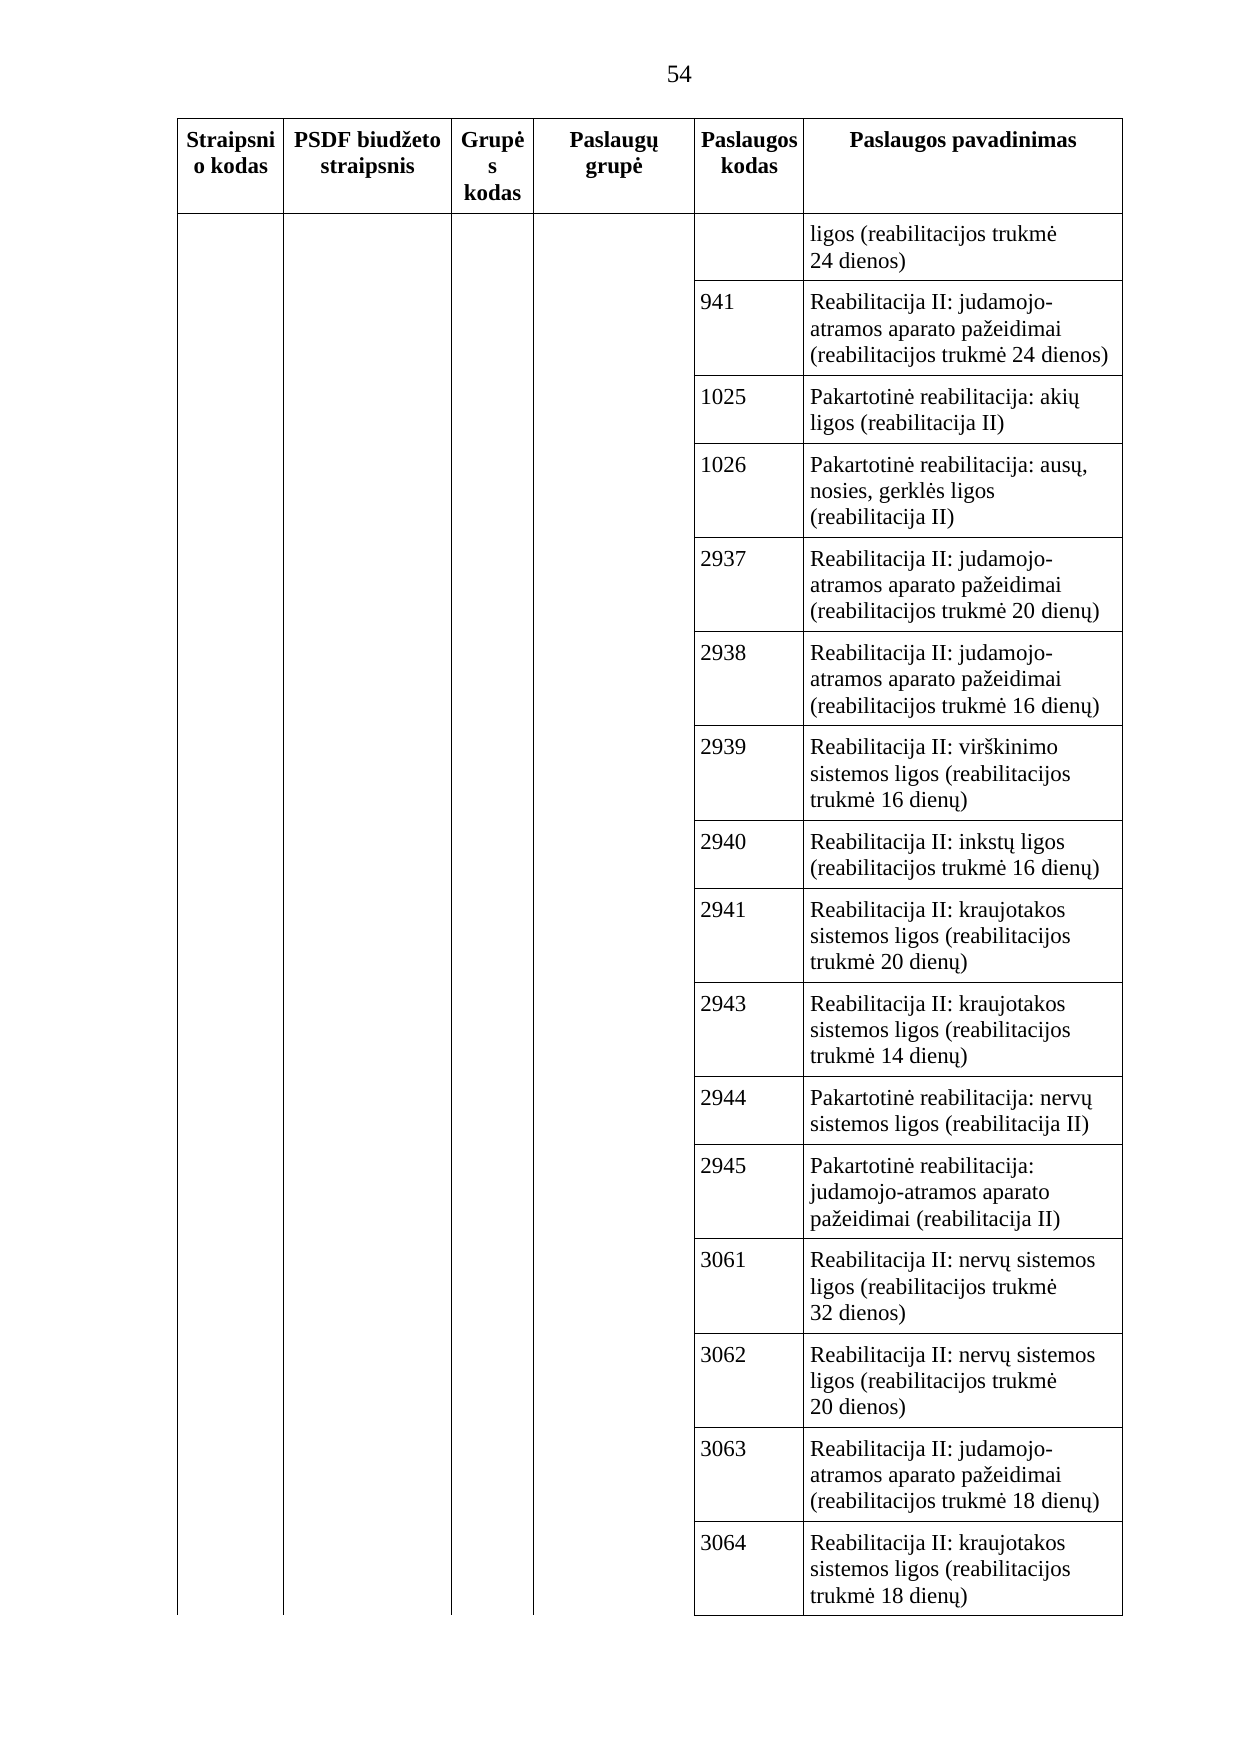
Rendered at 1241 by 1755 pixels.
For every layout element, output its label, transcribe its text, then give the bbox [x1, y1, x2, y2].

table_cell [452, 1076, 533, 1144]
table_cell [178, 537, 283, 631]
table_cell [178, 375, 283, 442]
table_cell [178, 631, 283, 725]
table_cell Reabilitacija II: kraujotakos sistemos ligos (reabilitacijos trukmė 20 dienų) [804, 889, 1122, 982]
table_cell [178, 1427, 283, 1521]
table_cell [452, 1427, 533, 1521]
table_cell Reabilitacija II: virškinimo sistemos ligos (reabilitacijos trukmė 16 dienų) [804, 726, 1122, 819]
table_header PSDF biudžeto straipsnis [284, 119, 451, 212]
table_cell 2941 [695, 889, 803, 982]
table_header Straipsnio kodas [178, 119, 283, 212]
table_cell [284, 1427, 451, 1521]
table_cell Reabilitacija II: judamojo-atramos aparato pažeidimai (reabilitacijos trukmė 20 dienų) [804, 538, 1122, 631]
table_cell [452, 1144, 533, 1238]
table_cell [534, 1076, 694, 1144]
table_cell Reabilitacija II: judamojo-atramos aparato pažeidimai (reabilitacijos trukmė 18 dienų) [804, 1428, 1122, 1521]
table_cell 1025 [695, 376, 803, 442]
table_cell [178, 1333, 283, 1427]
table_cell [284, 537, 451, 631]
table_cell [534, 1238, 694, 1332]
table_cell 2943 [695, 983, 803, 1076]
table_cell 1026 [695, 444, 803, 537]
table_cell [284, 888, 451, 982]
table_cell Reabilitacija II: nervų sistemos ligos (reabilitacijos trukmė 32 dienos) [804, 1239, 1122, 1332]
table_cell [534, 1427, 694, 1521]
table_cell [178, 1076, 283, 1144]
table_cell 2937 [695, 538, 803, 631]
table_cell [534, 375, 694, 442]
table_cell [452, 375, 533, 442]
table_cell [452, 1521, 533, 1615]
table_cell [284, 1521, 451, 1615]
table_cell [178, 280, 283, 374]
table_cell 3064 [695, 1522, 803, 1615]
table_cell [178, 888, 283, 982]
table_cell [534, 280, 694, 374]
table_cell 2940 [695, 821, 803, 887]
table_cell [284, 280, 451, 374]
table_cell [534, 537, 694, 631]
table_cell [534, 443, 694, 537]
table_cell Pakartotinė reabilitacija: judamojo-atramos aparato pažeidimai (reabilitacija II) [804, 1145, 1122, 1238]
table_cell [178, 725, 283, 819]
table_cell [284, 820, 451, 887]
table_cell 3062 [695, 1334, 803, 1427]
table_cell [284, 214, 451, 280]
table_cell [178, 1521, 283, 1615]
table_header Paslaugos pavadinimas [804, 119, 1122, 212]
table_cell [452, 888, 533, 982]
table_cell Reabilitacija II: judamojo-atramos aparato pažeidimai (reabilitacijos trukmė 24 dienos) [804, 281, 1122, 374]
table_cell [284, 1333, 451, 1427]
table_cell [284, 375, 451, 442]
table_cell 2938 [695, 632, 803, 725]
table_cell [284, 1238, 451, 1332]
table_cell [534, 820, 694, 887]
table_cell Pakartotinė reabilitacija: ausų, nosies, gerklės ligos (reabilitacija II) [804, 444, 1122, 537]
table_cell 2945 [695, 1145, 803, 1238]
table_cell [284, 1144, 451, 1238]
table_header Grupės kodas [452, 119, 533, 212]
table_cell [452, 214, 533, 280]
table_cell 2944 [695, 1077, 803, 1144]
table_cell [452, 1238, 533, 1332]
table_cell [178, 1144, 283, 1238]
table_cell [534, 888, 694, 982]
table_cell Pakartotinė reabilitacija: nervų sistemos ligos (reabilitacija II) [804, 1077, 1122, 1144]
table_cell Reabilitacija II: kraujotakos sistemos ligos (reabilitacijos trukmė 18 dienų) [804, 1522, 1122, 1615]
table_cell [452, 443, 533, 537]
table_cell [695, 214, 803, 280]
table_cell [534, 631, 694, 725]
table_header Paslaugų grupė [534, 119, 694, 212]
table_cell Reabilitacija II: inkstų ligos (reabilitacijos trukmė 16 dienų) [804, 821, 1122, 887]
table_cell Reabilitacija II: nervų sistemos ligos (reabilitacijos trukmė 20 dienos) [804, 1334, 1122, 1427]
table_cell 2939 [695, 726, 803, 819]
table_cell Pakartotinė reabilitacija: akių ligos (reabilitacija II) [804, 376, 1122, 442]
table_cell [452, 1333, 533, 1427]
table_cell ligos (reabilitacijos trukmė 24 dienos) [804, 214, 1122, 280]
table_cell [452, 982, 533, 1076]
table_cell [178, 1238, 283, 1332]
table_cell [452, 631, 533, 725]
table_cell [452, 280, 533, 374]
table_cell [534, 982, 694, 1076]
table_cell 3061 [695, 1239, 803, 1332]
table_cell [284, 982, 451, 1076]
table_cell 3063 [695, 1428, 803, 1521]
table_cell [534, 1144, 694, 1238]
table_cell Reabilitacija II: judamojo-atramos aparato pažeidimai (reabilitacijos trukmė 16 dienų) [804, 632, 1122, 725]
table_cell [452, 725, 533, 819]
table_cell [178, 982, 283, 1076]
table_cell [178, 443, 283, 537]
table_cell [178, 820, 283, 887]
table_cell [534, 1521, 694, 1615]
table_cell [452, 537, 533, 631]
table_cell [534, 725, 694, 819]
table_cell [284, 443, 451, 537]
table_cell [534, 1333, 694, 1427]
table_cell [284, 631, 451, 725]
table_cell [284, 725, 451, 819]
table_cell [178, 214, 283, 280]
table_header Paslaugos kodas [695, 119, 803, 212]
table_cell [284, 1076, 451, 1144]
table_cell Reabilitacija II: kraujotakos sistemos ligos (reabilitacijos trukmė 14 dienų) [804, 983, 1122, 1076]
table_cell [534, 214, 694, 280]
table_cell [452, 820, 533, 887]
table_cell 941 [695, 281, 803, 374]
